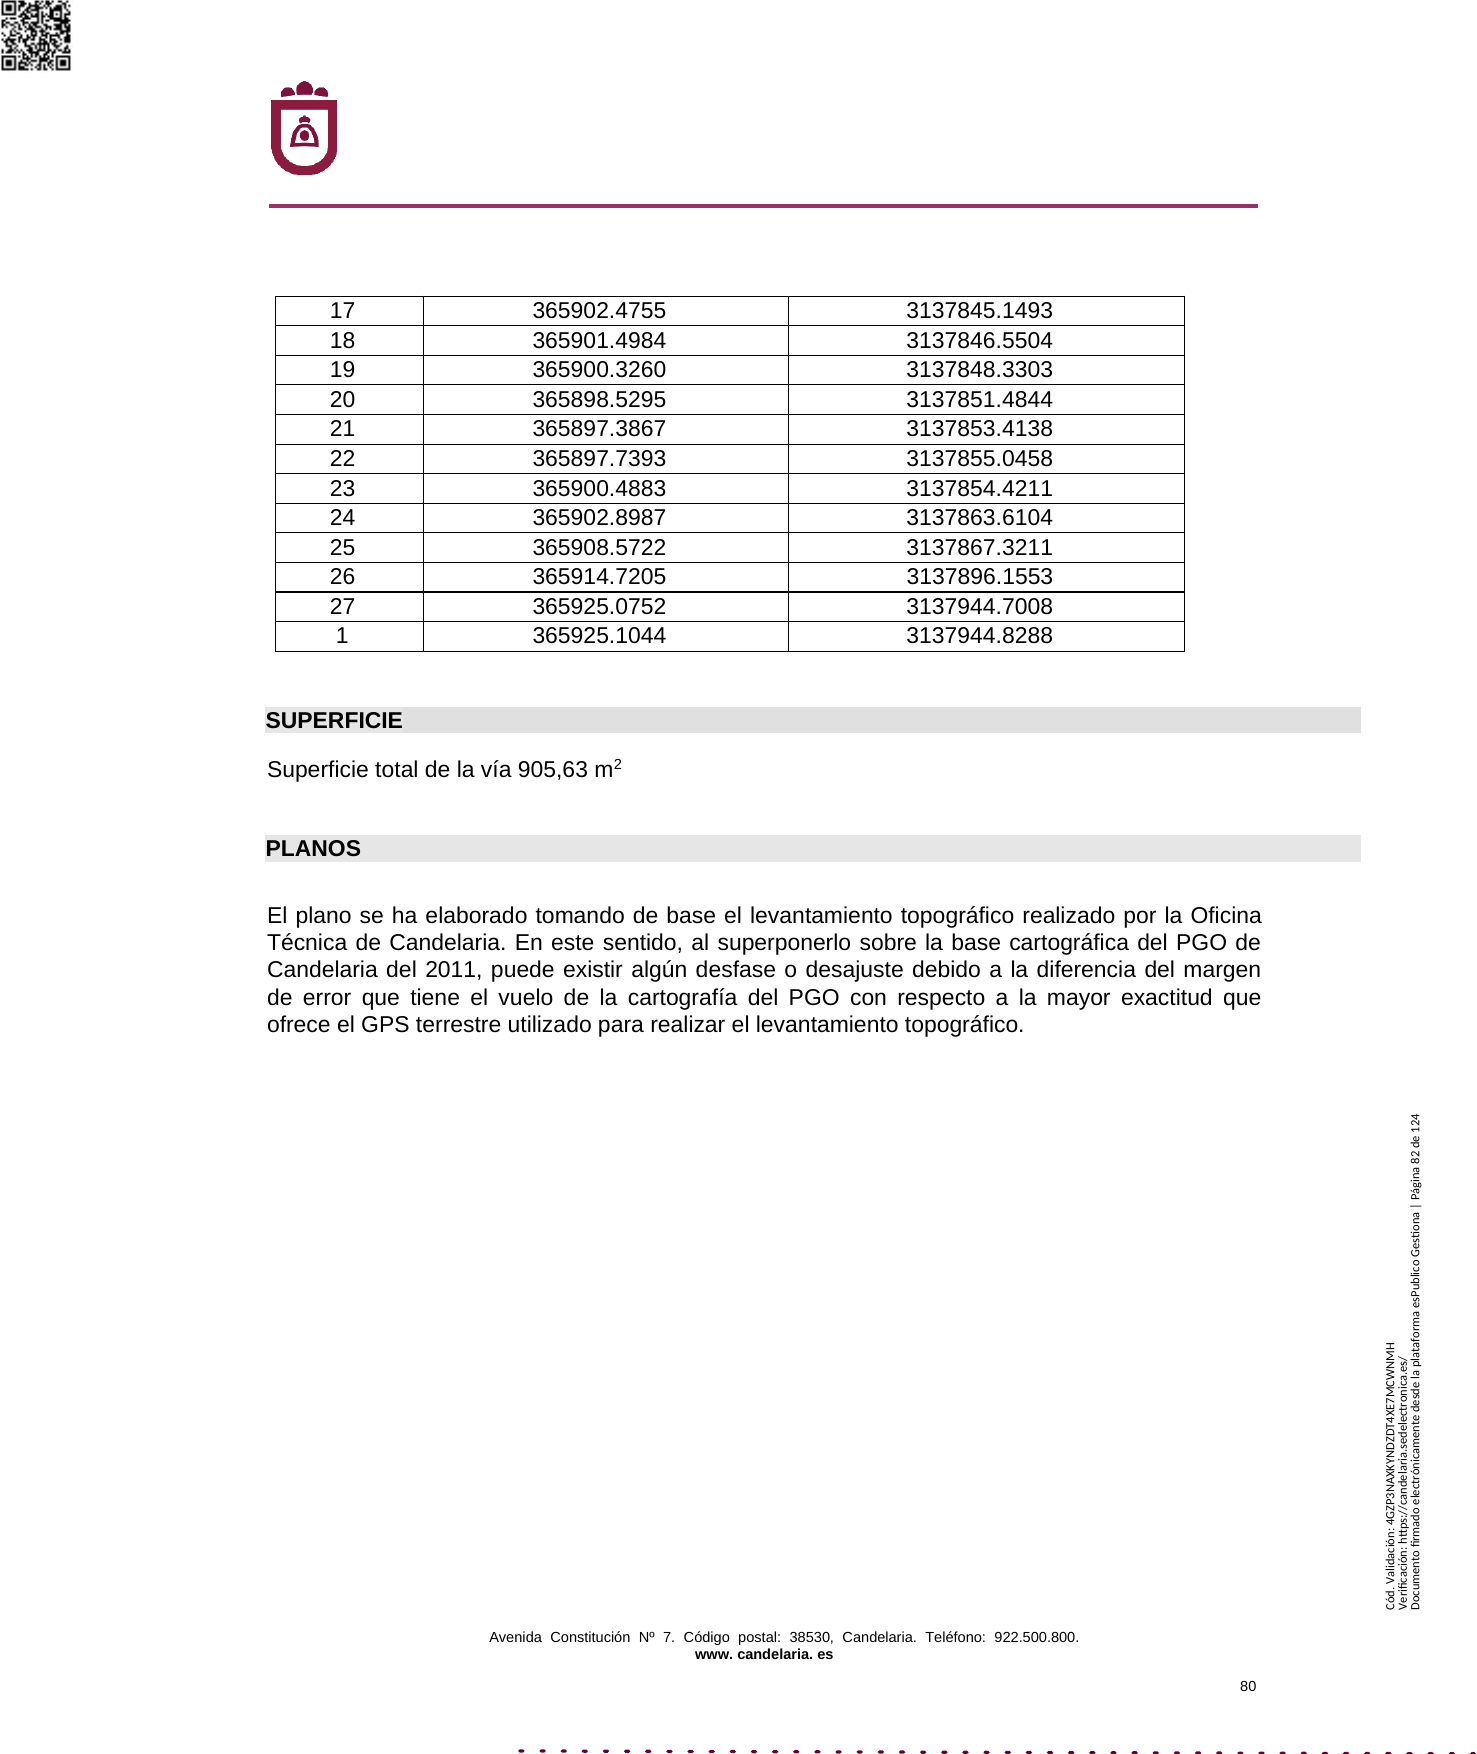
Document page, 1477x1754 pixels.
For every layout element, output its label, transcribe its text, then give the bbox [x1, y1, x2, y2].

table_cell 365902.8987 [424, 504, 788, 532]
table_cell 365925.1044 [424, 622, 788, 651]
table_cell 3137944.8288 [789, 622, 1184, 651]
table_cell [1185, 296, 1189, 325]
table_cell 3137845.1493 [789, 297, 1184, 325]
table_cell 18 [276, 326, 423, 355]
table_cell [1185, 503, 1189, 532]
table_cell [1185, 591, 1189, 621]
table_cell [1185, 325, 1189, 355]
table_cell 21 [276, 415, 423, 443]
table_cell 3137854.4211 [789, 474, 1184, 503]
table_cell 27 [276, 593, 423, 621]
table_cell 26 [276, 563, 423, 591]
table_cell 19 [276, 356, 423, 384]
table_cell [1185, 532, 1189, 562]
table_cell [1185, 444, 1189, 473]
table_cell 23 [276, 474, 423, 503]
table_cell 25 [276, 533, 423, 562]
text El plano se ha elaborado tomando de base el levantamiento topográfico realizado por la Oficina Técnica de Candelaria. En este sentido, al superponerlo sobre la base cartográfica del PGO de Candelaria del 2011, puede existir algún desfase o desajuste debido a la diferencia del margen de error que tiene el vuelo de la cartografía del PGO con respecto a la mayor exactitud que ofrece el GPS terrestre utilizado para realizar el levantamiento topográfico. [267, 902, 1262, 1037]
table_cell [1185, 384, 1189, 414]
text Superficie total de la vía 905,63 m2 [267, 756, 1262, 782]
table_cell 365901.4984 [424, 326, 788, 355]
text SUPERFICIE [265, 707, 1361, 733]
table_cell [1185, 355, 1189, 384]
table_cell [1185, 621, 1189, 651]
table_cell 365914.7205 [424, 563, 788, 591]
table_cell 3137863.6104 [789, 504, 1184, 532]
table_cell 3137851.4844 [789, 385, 1184, 414]
table_cell 22 [276, 445, 423, 473]
table_cell 365897.3867 [424, 415, 788, 443]
table_cell 365897.7393 [424, 445, 788, 473]
table_cell [1185, 473, 1189, 503]
table_cell 365900.3260 [424, 356, 788, 384]
table_cell 3137855.0458 [789, 445, 1184, 473]
table_cell 3137867.3211 [789, 533, 1184, 562]
table_cell 20 [276, 385, 423, 414]
subtitle PLANOS [265, 835, 1361, 862]
table_cell 365900.4883 [424, 474, 788, 503]
table_cell 3137944.7008 [789, 593, 1184, 621]
table_cell 17 [276, 297, 423, 325]
table_cell [1185, 414, 1189, 443]
table_cell 24 [276, 504, 423, 532]
table_cell 3137896.1553 [789, 563, 1184, 591]
table_cell 3137848.3303 [789, 356, 1184, 384]
table_cell 1 [276, 622, 423, 651]
table_cell 3137846.5504 [789, 326, 1184, 355]
table_cell 365908.5722 [424, 533, 788, 562]
table_cell 365925.0752 [424, 593, 788, 621]
table_cell [1185, 562, 1189, 591]
table_cell 3137853.4138 [789, 415, 1184, 443]
table_cell 365898.5295 [424, 385, 788, 414]
table_cell 365902.4755 [424, 297, 788, 325]
